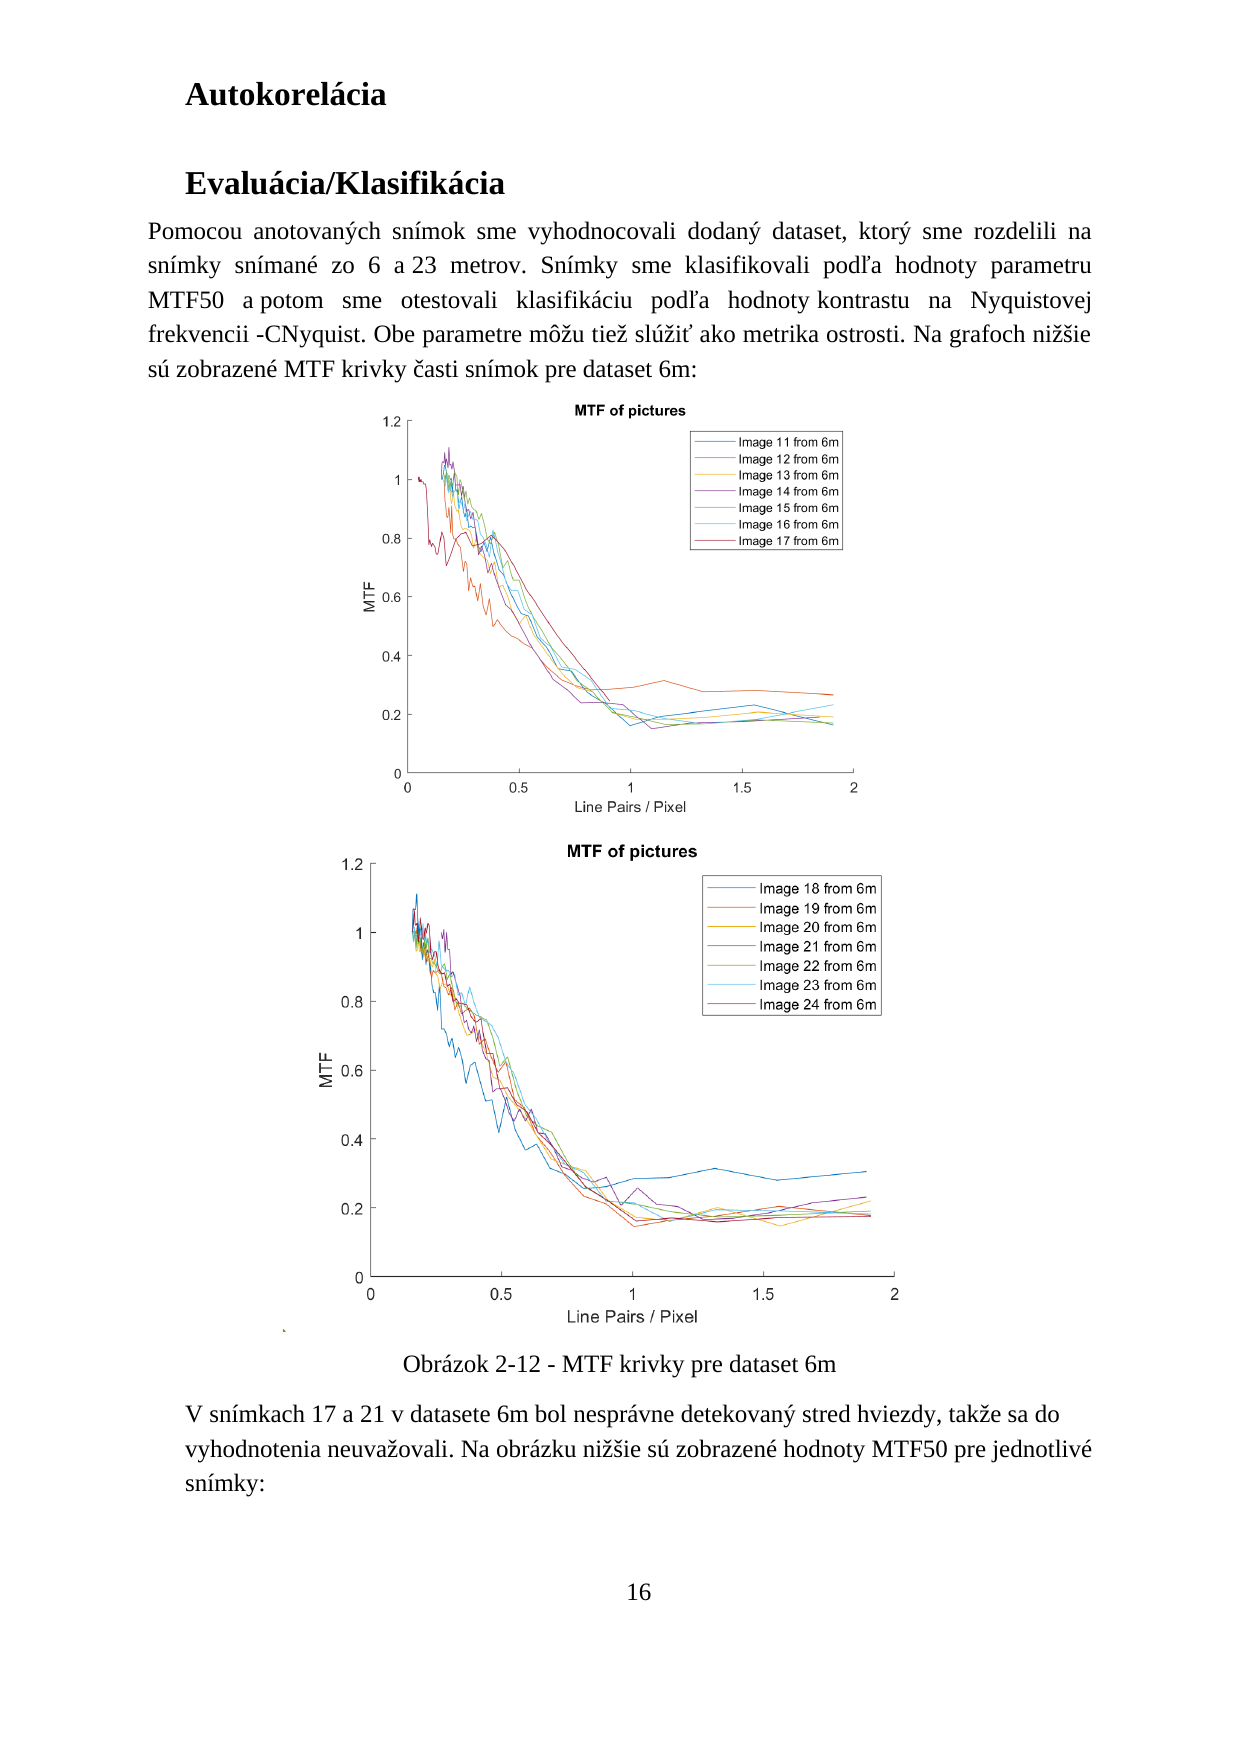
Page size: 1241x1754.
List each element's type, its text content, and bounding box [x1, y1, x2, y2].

subtitle Autokorelácia [185, 74, 1092, 112]
text Obrázok 2-12 - MTF krivky pre dataset 6m [147, 1349, 1092, 1378]
subtitle Evaluácia/Klasifikácia [185, 163, 1092, 202]
text Pomocou anotovaných snímok sme vyhodnocovali dodaný dataset, ktorý sme rozdelili na snímky snímané zo 6 a 23 metrov. Snímky sme klasifikovali podľa hodnoty parametru MTF50 a potom sme otestovali klasifikáciu podľa hodnoty kontrastu na Nyquistovej frekvencii -CNyquist. Obe parametre môžu tiež slúžiť ako metrika ostrosti. Na grafoch nižšie sú zobrazené MTF krivky časti snímok pre dataset 6m: [148, 216, 1092, 382]
text V snímkach 17 a 21 v datasete 6m bol nesprávne detekovaný stred hviezdy, takže sa do vyhodnotenia neuvažovali. Na obrázku nižšie sú zobrazené hodnoty MTF50 pre jednotlivé snímky: [185, 1399, 1092, 1497]
